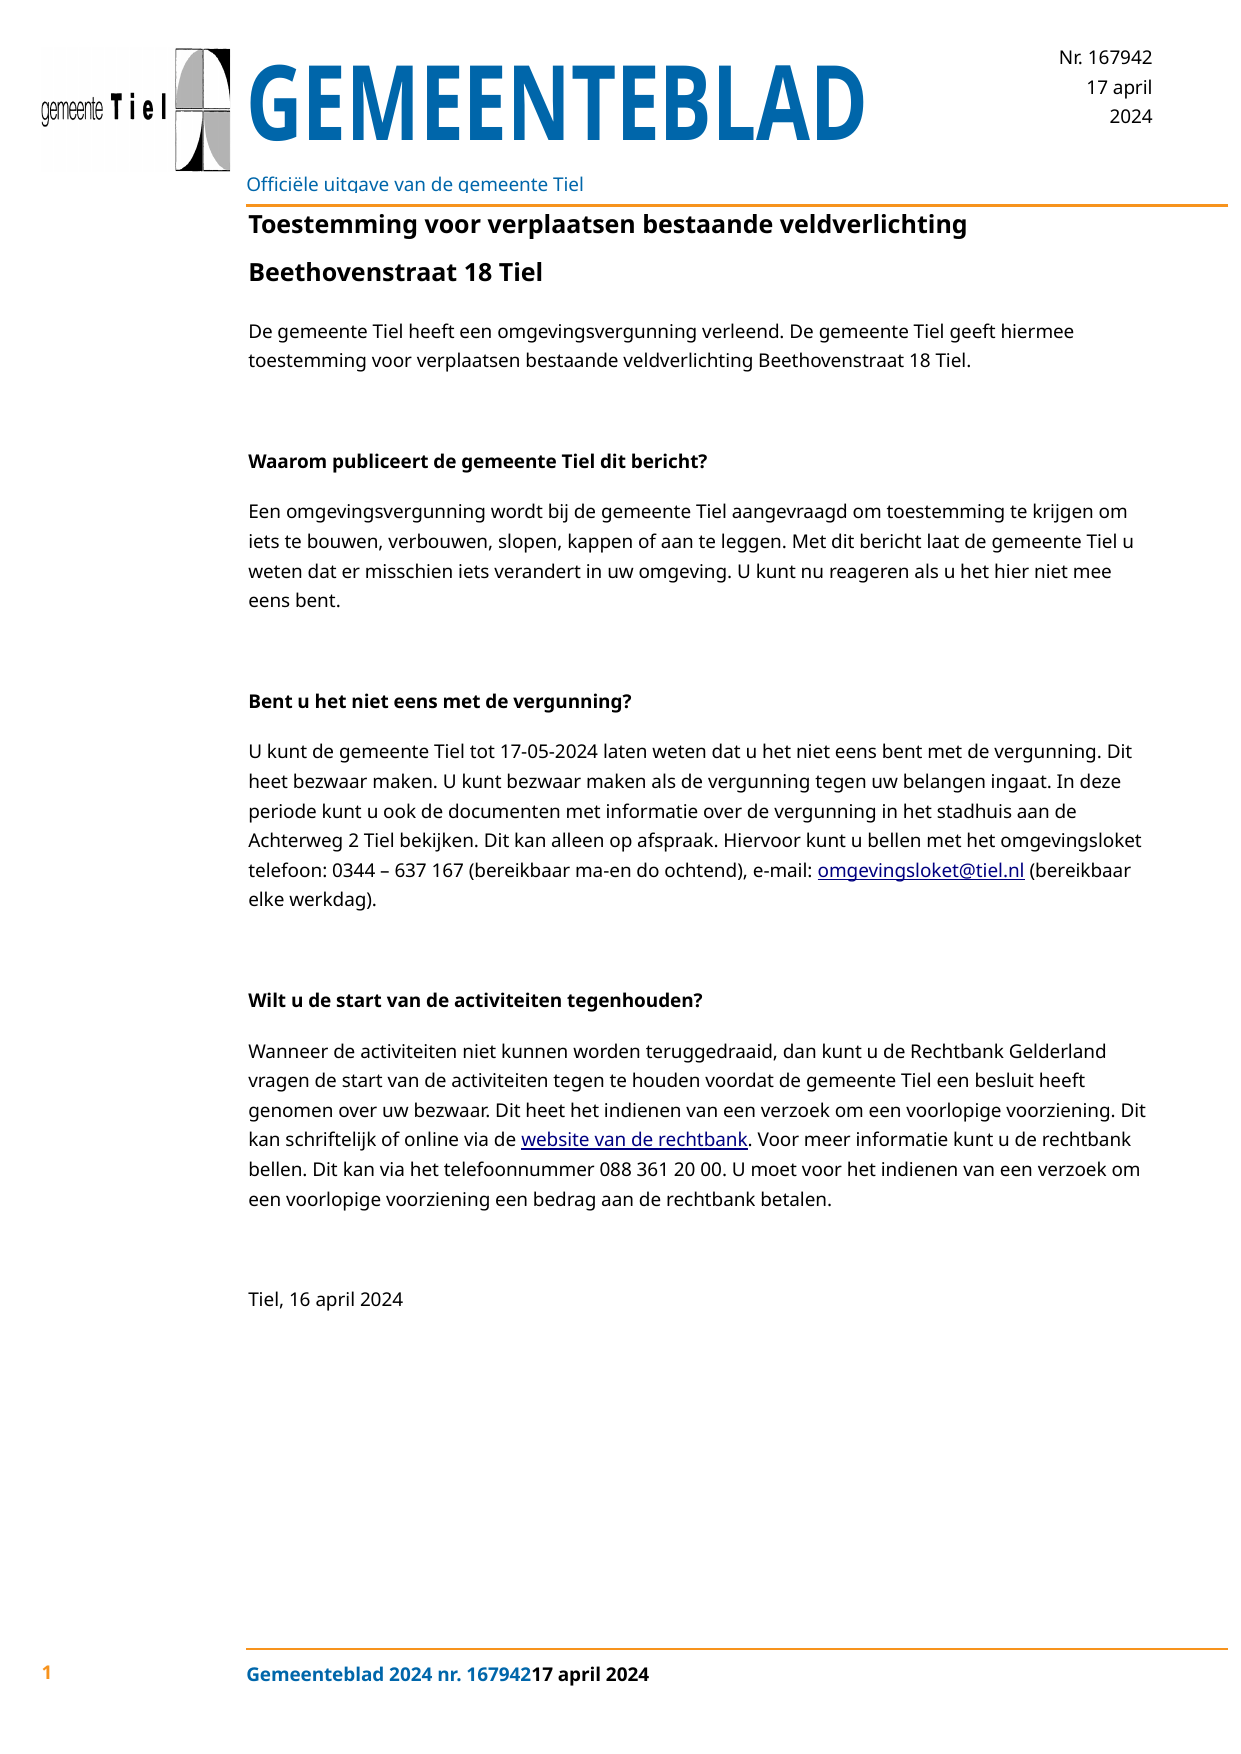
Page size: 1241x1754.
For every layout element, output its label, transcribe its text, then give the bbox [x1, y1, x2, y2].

text Tiel, 16 april 2024 [248, 1287, 1152, 1312]
text U kunt de gemeente Tiel tot 17-05-2024 laten weten dat u het niet eens bent met de vergunning. Dit heet bezwaar maken. U kunt bezwaar maken als de vergunning tegen uw belangen ingaat. In deze periode kunt u ook de documenten met informatie over de vergunning in het stadhuis aan de Achterweg 2 Tiel bekijken. Dit kan alleen op afspraak. Hiervoor kunt u bellen met het omgevingsloket telefoon: 0344 – 637 167 (bereikbaar ma-en do ochtend), e-mail: omgevingsloket@tiel.nl (bereikbaar elke werkdag). [248, 739, 1152, 912]
text Wilt u de start van de activiteiten tegenhouden? [248, 987, 1152, 1013]
text De gemeente Tiel heeft een omgevingsvergunning verleend. De gemeente Tiel geeft hiermee toestemming voor verplaatsen bestaande veldverlichting Beethovenstraat 18 Tiel. [248, 318, 1152, 373]
text Wanneer de activiteiten niet kunnen worden teruggedraaid, dan kunt u de Rechtbank Gelderland vragen de start van de activiteiten tegen te houden voordat de gemeente Tiel een besluit heeft genomen over uw bezwaar. Dit heet het indienen van een verzoek om een voorlopige voorziening. Dit kan schriftelijk of online via de website van de rechtbank. Voor meer informatie kunt u de rechtbank bellen. Dit kan via het telefoonnummer 088 361 20 00. U moet voor het indienen van een verzoek om een voorlopige voorziening een bedrag aan de rechtbank betalen. [248, 1038, 1152, 1212]
text Waarom publiceert de gemeente Tiel dit bericht? [248, 448, 1152, 474]
text Bent u het niet eens met de vergunning? [248, 688, 1152, 714]
text Een omgevingsvergunning wordt bij de gemeente Tiel aangevraagd om toestemming te krijgen om iets te bouwen, verbouwen, slopen, kappen of aan te leggen. Met dit bericht laat de gemeente Tiel u weten dat er misschien iets verandert in uw omgeving. U kunt nu reageren als u het hier niet mee eens bent. [248, 499, 1152, 613]
text Toestemming voor verplaatsen bestaande veldverlichting Beethovenstraat 18 Tiel [248, 207, 1152, 288]
picture [41, 47, 231, 172]
